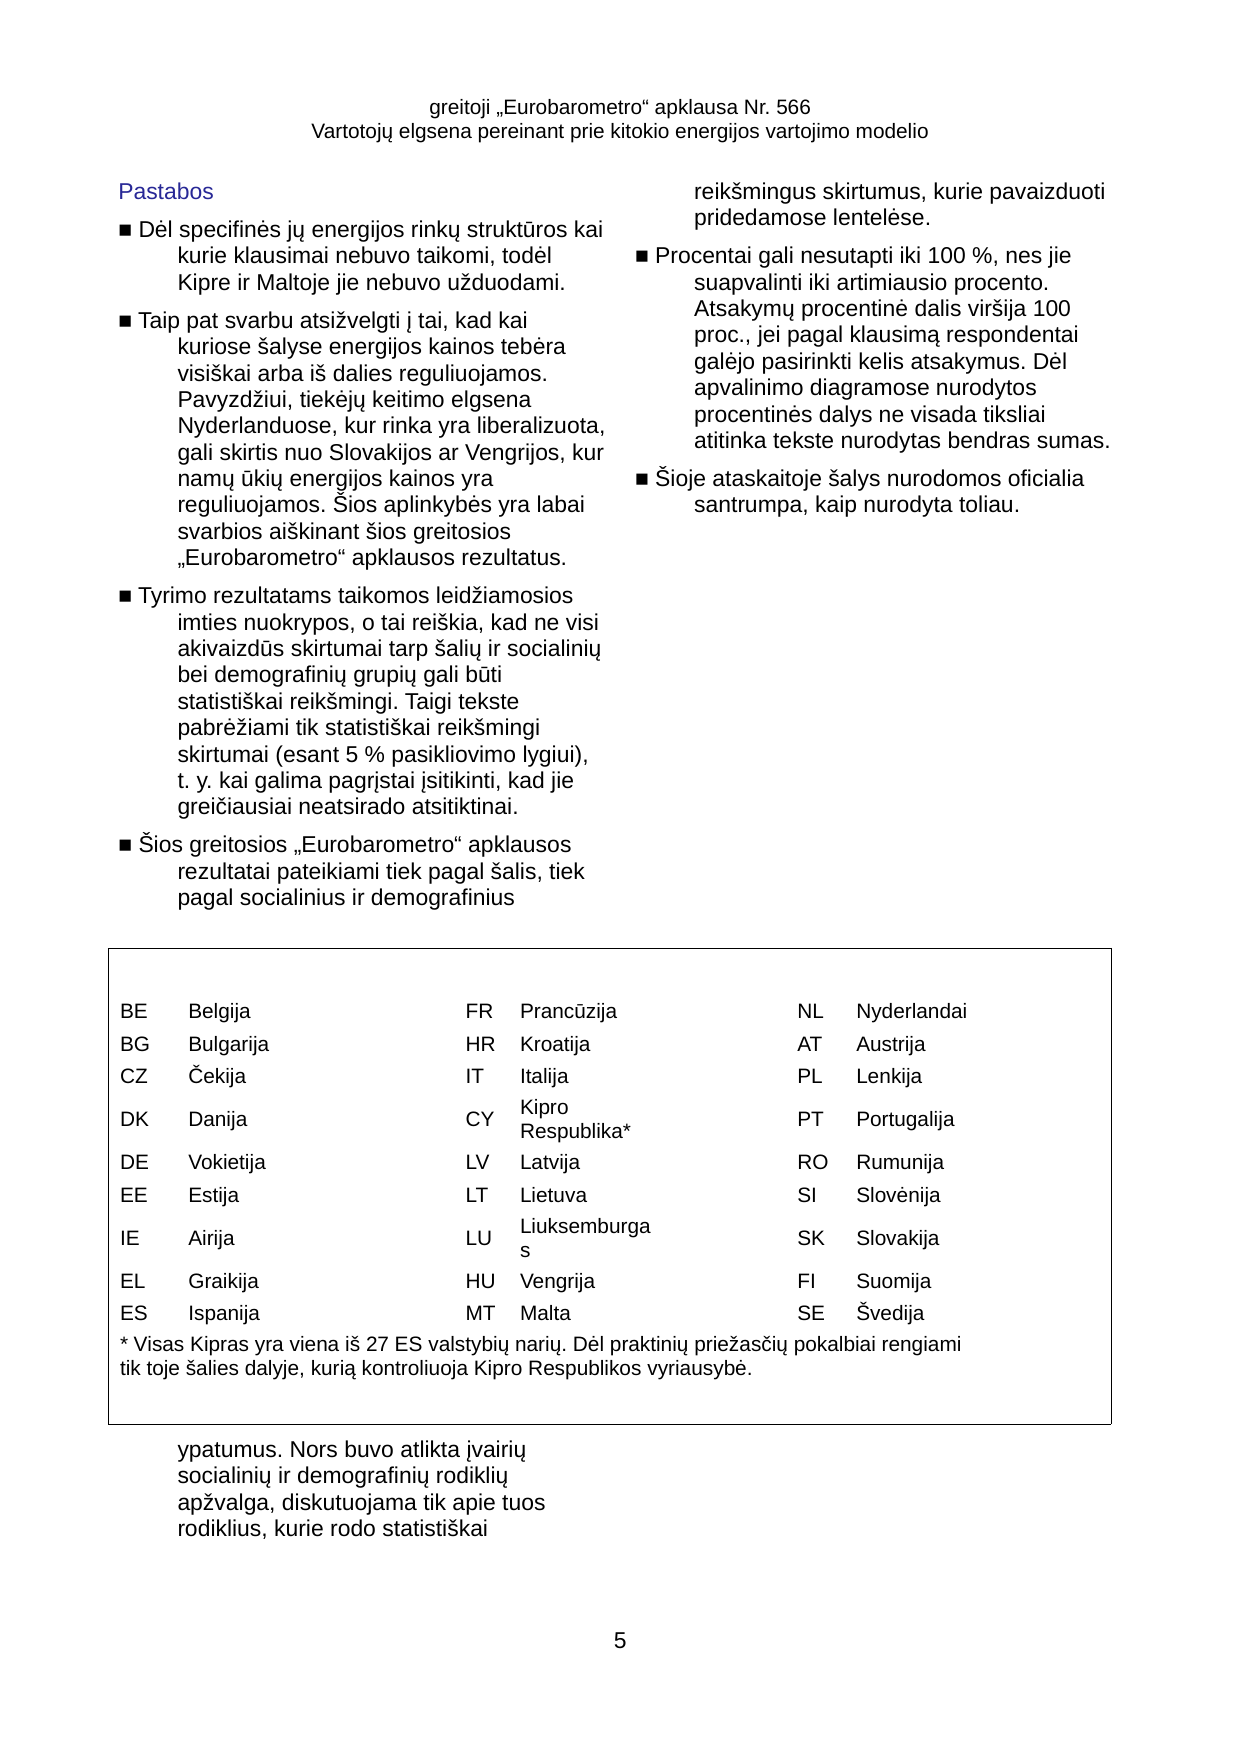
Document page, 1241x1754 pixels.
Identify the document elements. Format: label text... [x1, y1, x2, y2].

table_header [655, 995, 794, 1027]
table_cell HU [463, 1265, 517, 1297]
table_cell Slovakija [853, 1211, 992, 1264]
table_cell [324, 1178, 462, 1211]
table_header Nyderlandai [853, 995, 992, 1027]
table_cell [655, 1092, 794, 1146]
table_cell SI [794, 1178, 853, 1211]
table_cell CY [463, 1092, 517, 1146]
table_cell Švedija [853, 1297, 992, 1329]
table_cell [324, 1265, 462, 1297]
table_cell SK [794, 1211, 853, 1264]
table_cell Slovėnija [853, 1178, 992, 1211]
table_cell Liuksemburgas [517, 1211, 655, 1264]
table_cell DE [117, 1146, 185, 1178]
table_header Belgija [185, 995, 324, 1027]
table_cell AT [794, 1028, 853, 1060]
text ■ Taip pat svarbu atsižvelgti į tai, kad kai kuriose šalyse energijos kainos tebėra visiškai arba iš dalies reguliuojamos. Pavyzdžiui, tiekėjų keitimo elgsena Nyderlanduose, kur rinka yra liberalizuota, gali skirtis nuo Slovakijos ar Vengrijos, kur namų ūkių energijos kainos yra reguliuojamos. Šios aplinkybės yra labai svarbios aiškinant šios greitosios „Eurobarometro“ apklausos rezultatus. [118, 307, 605, 571]
text ■ Šioje ataskaitoje šalys nurodomos oficialia santrumpa, kaip nurodyta toliau. [635, 465, 1122, 518]
table_header [324, 995, 462, 1027]
table_cell Italija [517, 1060, 655, 1092]
table_cell [655, 1060, 794, 1092]
table_cell IE [117, 1211, 185, 1264]
table_cell RO [794, 1146, 853, 1178]
text ■ Procentai gali nesutapti iki 100 %, nes jie suapvalinti iki artimiausio procento. Atsakymų procentinė dalis viršija 100 proc., jei pagal klausimą respondentai galėjo pasirinkti kelis atsakymus. Dėl apvalinimo diagramose nurodytos procentinės dalys ne visada tiksliai atitinka tekste nurodytas bendras sumas. [635, 242, 1122, 453]
text ■ Šios greitosios „Eurobarometro“ apklausos rezultatai pateikiami tiek pagal šalis, tiek pagal socialinius ir demografinius [118, 831, 605, 948]
table_cell PL [794, 1060, 853, 1092]
table_cell [324, 1146, 462, 1178]
text ypatumus. Nors buvo atlikta įvairių socialinių ir demografinių rodiklių apžvalga, diskutuojama tik apie tuos rodiklius, kurie rodo statistiškai [118, 1425, 605, 1542]
table_cell PT [794, 1092, 853, 1146]
table_cell [324, 1297, 462, 1329]
text Pastabos [118, 178, 605, 204]
table_cell [655, 1028, 794, 1060]
table_cell [324, 1092, 462, 1146]
table_cell [655, 1178, 794, 1211]
table_cell MT [463, 1297, 517, 1329]
table_cell [655, 1297, 794, 1329]
table_cell [324, 1028, 462, 1060]
table_cell [324, 1060, 462, 1092]
table_cell EE [117, 1178, 185, 1211]
table_cell [655, 1211, 794, 1264]
table_cell LU [463, 1211, 517, 1264]
table_cell Lietuva [517, 1178, 655, 1211]
table_cell EL [117, 1265, 185, 1297]
table_cell Austrija [853, 1028, 992, 1060]
text [109, 949, 1111, 1424]
table_cell Čekija [185, 1060, 324, 1092]
table_cell Airija [185, 1211, 324, 1264]
table_cell ES [117, 1297, 185, 1329]
table_cell HR [463, 1028, 517, 1060]
table_cell * Visas Kipras yra viena iš 27 ES valstybių narių. Dėl praktinių priežasčių pokalbiai rengiami tik toje šalies dalyje, kurią kontroliuoja Kipro Respublikos vyriausybė. [117, 1329, 992, 1383]
table_cell FI [794, 1265, 853, 1297]
table_cell Kroatija [517, 1028, 655, 1060]
table_cell Rumunija [853, 1146, 992, 1178]
table_cell Bulgarija [185, 1028, 324, 1060]
table_cell Lenkija [853, 1060, 992, 1092]
table_cell Vokietija [185, 1146, 324, 1178]
table_cell SE [794, 1297, 853, 1329]
table_cell Graikija [185, 1265, 324, 1297]
table_cell [655, 1265, 794, 1297]
table_cell LV [463, 1146, 517, 1178]
table_cell Ispanija [185, 1297, 324, 1329]
table_cell Vengrija [517, 1265, 655, 1297]
table_cell IT [463, 1060, 517, 1092]
table_cell Suomija [853, 1265, 992, 1297]
text ■ Dėl specifinės jų energijos rinkų struktūros kai kurie klausimai nebuvo taikomi, todėl Kipre ir Maltoje jie nebuvo užduodami. [118, 216, 605, 295]
table_cell [655, 1146, 794, 1178]
text reikšmingus skirtumus, kurie pavaizduoti pridedamose lentelėse. [635, 178, 1122, 231]
table_cell Latvija [517, 1146, 655, 1178]
table_cell DK [117, 1092, 185, 1146]
table_header FR [463, 995, 517, 1027]
table_header Prancūzija [517, 995, 655, 1027]
table_cell Danija [185, 1092, 324, 1146]
table_cell LT [463, 1178, 517, 1211]
text ■ Tyrimo rezultatams taikomos leidžiamosios imties nuokrypos, o tai reiškia, kad ne visi akivaizdūs skirtumai tarp šalių ir socialinių bei demografinių grupių gali būti statistiškai reikšmingi. Taigi tekste pabrėžiami tik statistiškai reikšmingi skirtumai (esant 5 % pasikliovimo lygiui), t. y. kai galima pagrįstai įsitikinti, kad jie greičiausiai neatsirado atsitiktinai. [118, 582, 605, 819]
table_cell Мalta [517, 1297, 655, 1329]
table_cell Kipro Respublika* [517, 1092, 655, 1146]
table_cell CZ [117, 1060, 185, 1092]
table_cell [324, 1211, 462, 1264]
table_cell BG [117, 1028, 185, 1060]
table_header BE [117, 995, 185, 1027]
table_header NL [794, 995, 853, 1027]
table_cell Estija [185, 1178, 324, 1211]
table_cell Portugalija [853, 1092, 992, 1146]
